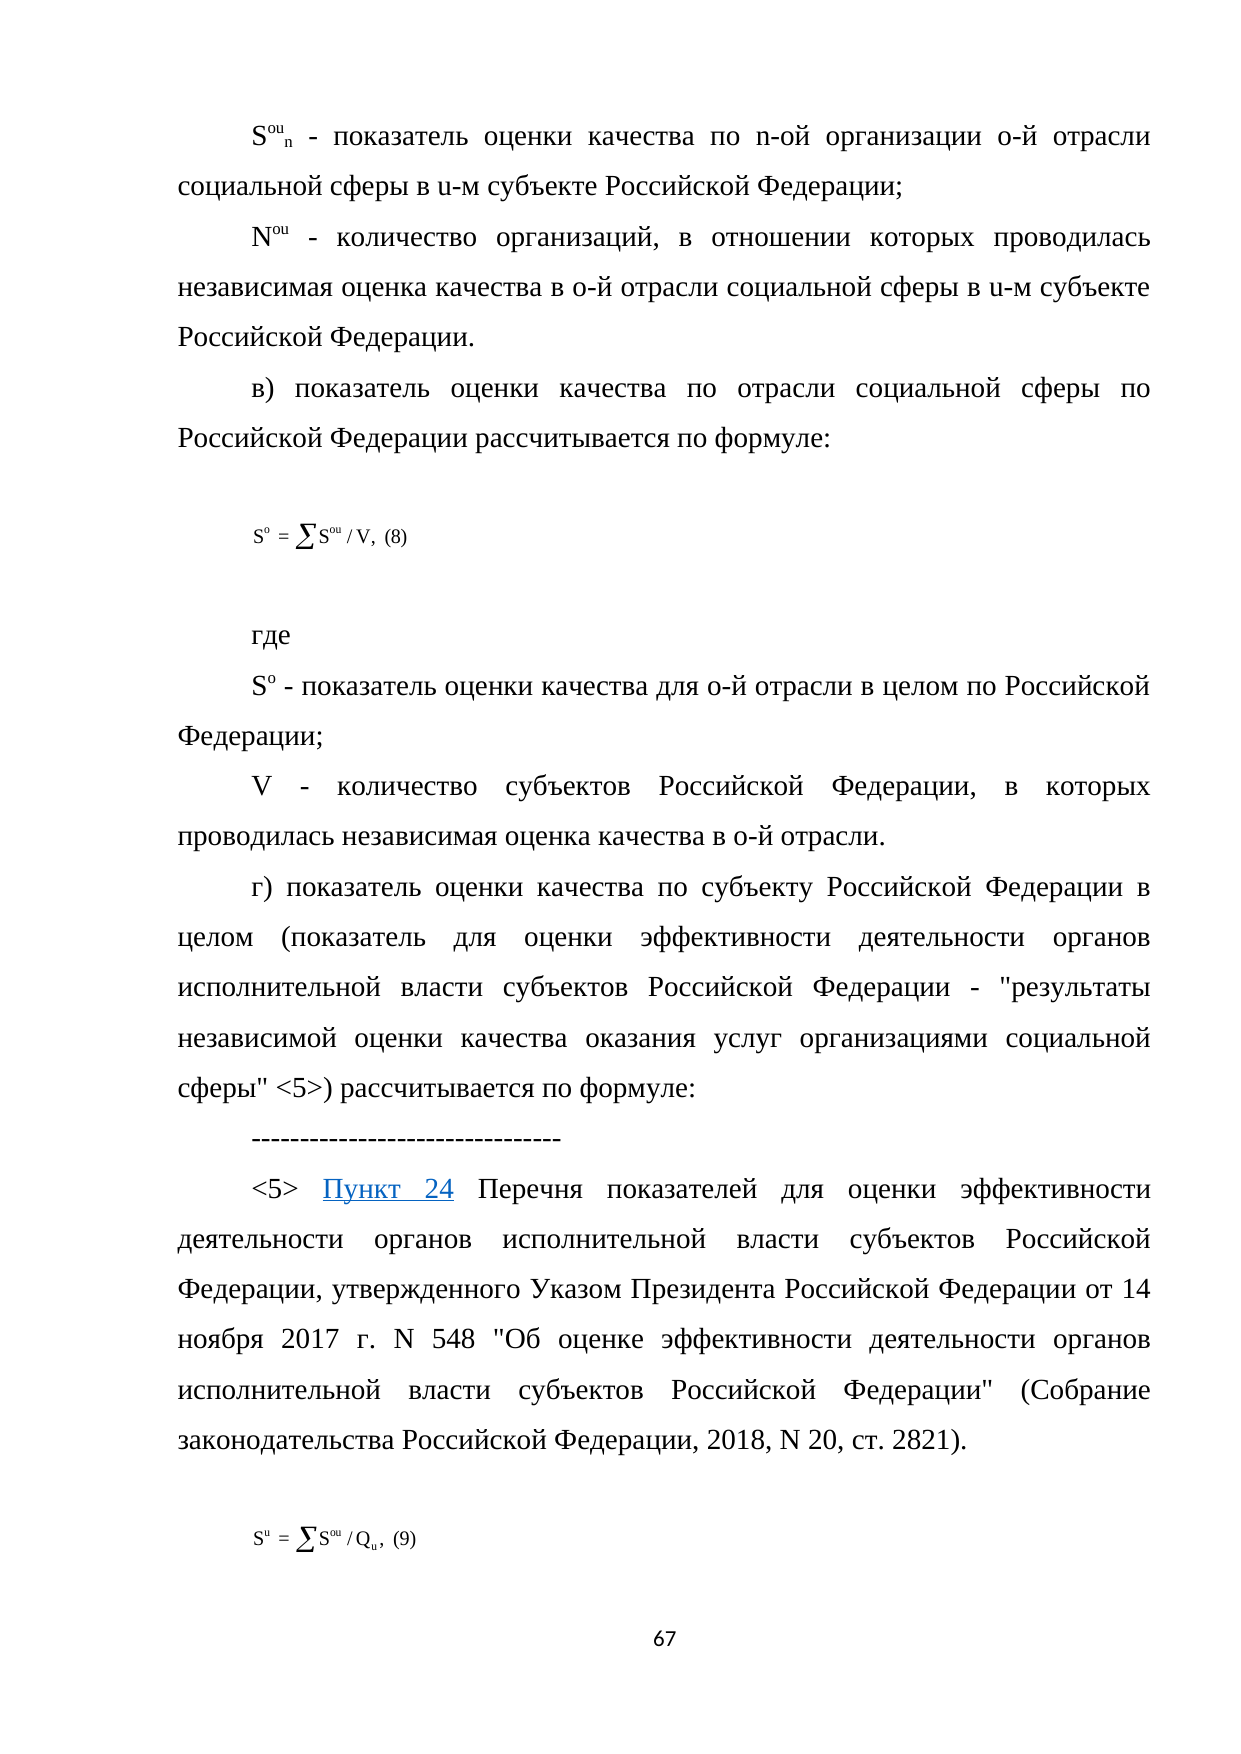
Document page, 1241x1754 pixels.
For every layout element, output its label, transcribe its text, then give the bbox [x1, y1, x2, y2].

text <5> Пункт 24 Перечня показателей для оценки эффективности деятельности органов исполнительной власти субъектов Российской Федерации, утвержденного Указом Президента Российской Федерации от 14 ноября 2017 г. N 548 "Об оценке эффективности деятельности органов исполнительной власти субъектов Российской Федерации" (Собрание законодательства Российской Федерации, 2018, N 20, ст. 2821). [177, 1171, 1152, 1456]
text So - показатель оценки качества для o-й отрасли в целом по Российской Федерации; [177, 668, 1152, 751]
text где [177, 617, 1152, 651]
text г) показатель оценки качества по субъекту Российской Федерации в целом (показатель для оценки эффективности деятельности органов исполнительной власти субъектов Российской Федерации - "результаты независимой оценки качества оказания услуг организациями социальной сферы" <5>) рассчитывается по формуле: [177, 869, 1152, 1104]
text Soun - показатель оценки качества по n-ой организации o-й отрасли социальной сферы в u-м субъекте Российской Федерации; [177, 118, 1152, 202]
text в) показатель оценки качества по отрасли социальной сферы по Российской Федерации рассчитывается по формуле: [177, 370, 1152, 453]
text -------------------------------- [177, 1120, 1152, 1154]
text V - количество субъектов Российской Федерации, в которых проводилась независимая оценка качества в o-й отрасли. [177, 768, 1152, 852]
text Nou - количество организаций, в отношении которых проводилась независимая оценка качества в o-й отрасли социальной сферы в u-м субъекте Российской Федерации. [177, 219, 1152, 353]
